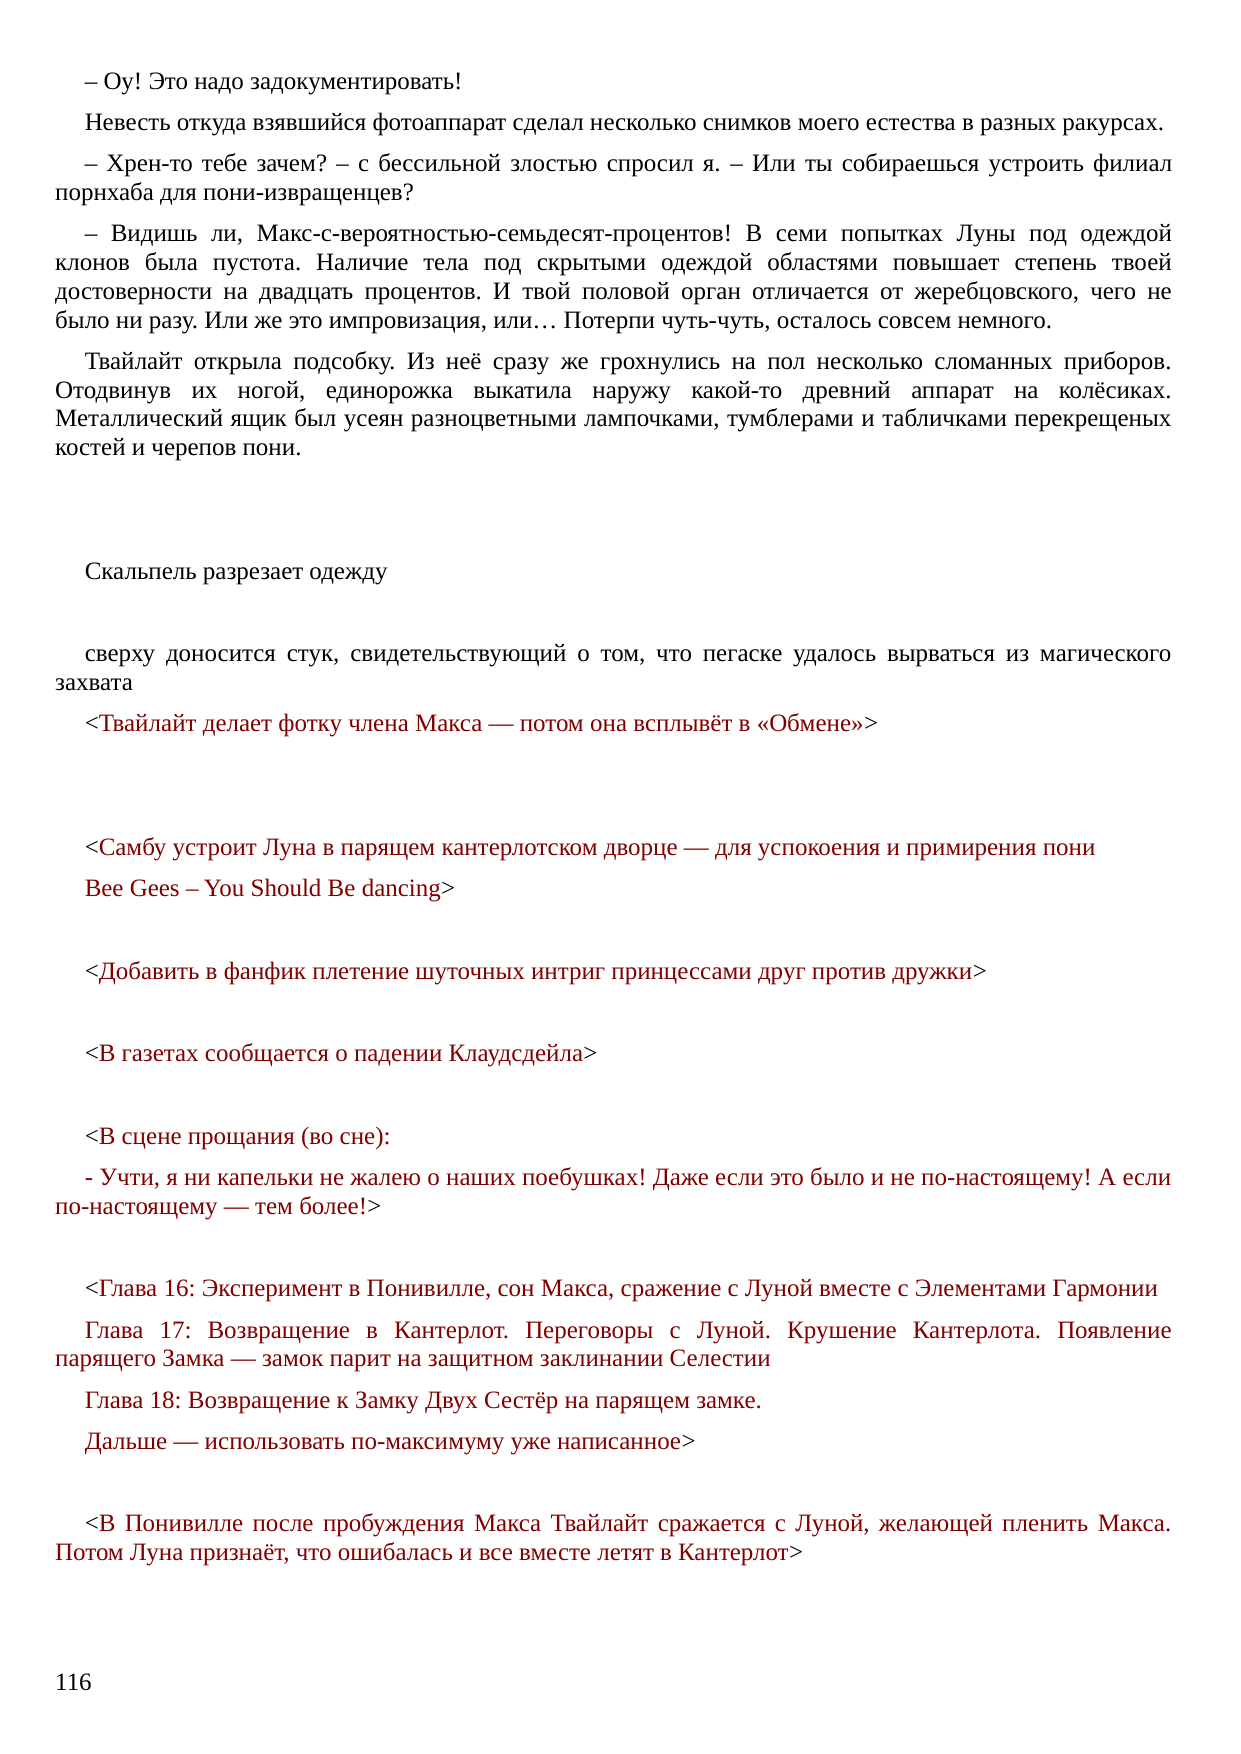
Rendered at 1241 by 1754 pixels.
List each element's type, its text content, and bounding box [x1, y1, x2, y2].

text Невесть откуда взявшийся фотоаппарат сделал несколько снимков моего естества в разных ракурсах. [55, 107, 1173, 136]
text <Добавить в фанфик плетение шуточных интриг принцессами друг против дружки> [55, 956, 1173, 985]
text Твайлайт открыла подсобку. Из неё сразу же грохнулись на пол несколько сломанных приборов. Отодвинув их ногой, единорожка выкатила наружу какой-то древний аппарат на колёсиках. Металлический ящик был усеян разноцветными лампочками, тумблерами и табличками перекрещеных костей и черепов пони. [55, 346, 1173, 461]
text <Твайлайт делает фотку члена Макса — потом она всплывёт в «Обмене»> [55, 708, 1173, 737]
text Глава 17: Возвращение в Кантерлот. Переговоры с Луной. Крушение Кантерлота. Появление парящего Замка — замок парит на защитном заклинании Селестии [55, 1315, 1173, 1372]
text сверху доносится стук, свидетельствующий о том, что пегаске удалось вырваться из магического захвата [55, 638, 1173, 696]
text <Глава 16: Эксперимент в Понивилле, сон Макса, сражение с Луной вместе с Элементами Гармонии [55, 1273, 1173, 1302]
text – Хрен-то тебе зачем? – с бессильной злостью спросил я. – Или ты собираешься устроить филиал порнхаба для пони-извращенцев? [55, 148, 1173, 206]
text <В сцене прощания (во сне): [55, 1121, 1173, 1150]
text <В Понивилле после пробуждения Макса Твайлайт сражается с Луной, желающей пленить Макса. Потом Луна признаёт, что ошибалась и все вместе летят в Кантерлот> [55, 1508, 1173, 1566]
text – Оу! Это надо задокументировать! [55, 66, 1173, 95]
text Дальше — использовать по-максимуму уже написанное> [55, 1426, 1173, 1455]
text Bee Gees – You Should Be dancing> [55, 873, 1173, 902]
text <В газетах сообщается о падении Клаудсдейла> [55, 1038, 1173, 1067]
text - Учти, я ни капельки не жалею о наших поебушках! Даже если это было и не по-настоящему! А если по-настоящему — тем более!> [55, 1162, 1173, 1220]
text <Самбу устроит Луна в парящем кантерлотском дворце — для успокоения и примирения пони [55, 832, 1173, 861]
text Глава 18: Возвращение к Замку Двух Сестёр на парящем замке. [55, 1385, 1173, 1413]
text Скальпель разрезает одежду [55, 556, 1173, 585]
text – Видишь ли, Макс-с-вероятностью-семьдесят-процентов! В семи попытках Луны под одеждой клонов была пустота. Наличие тела под скрытыми одеждой областями повышает степень твоей достоверности на двадцать процентов. И твой половой орган отличается от жеребцовского, чего не было ни разу. Или же это импровизация, или… Потерпи чуть-чуть, осталось совсем немного. [55, 218, 1173, 333]
